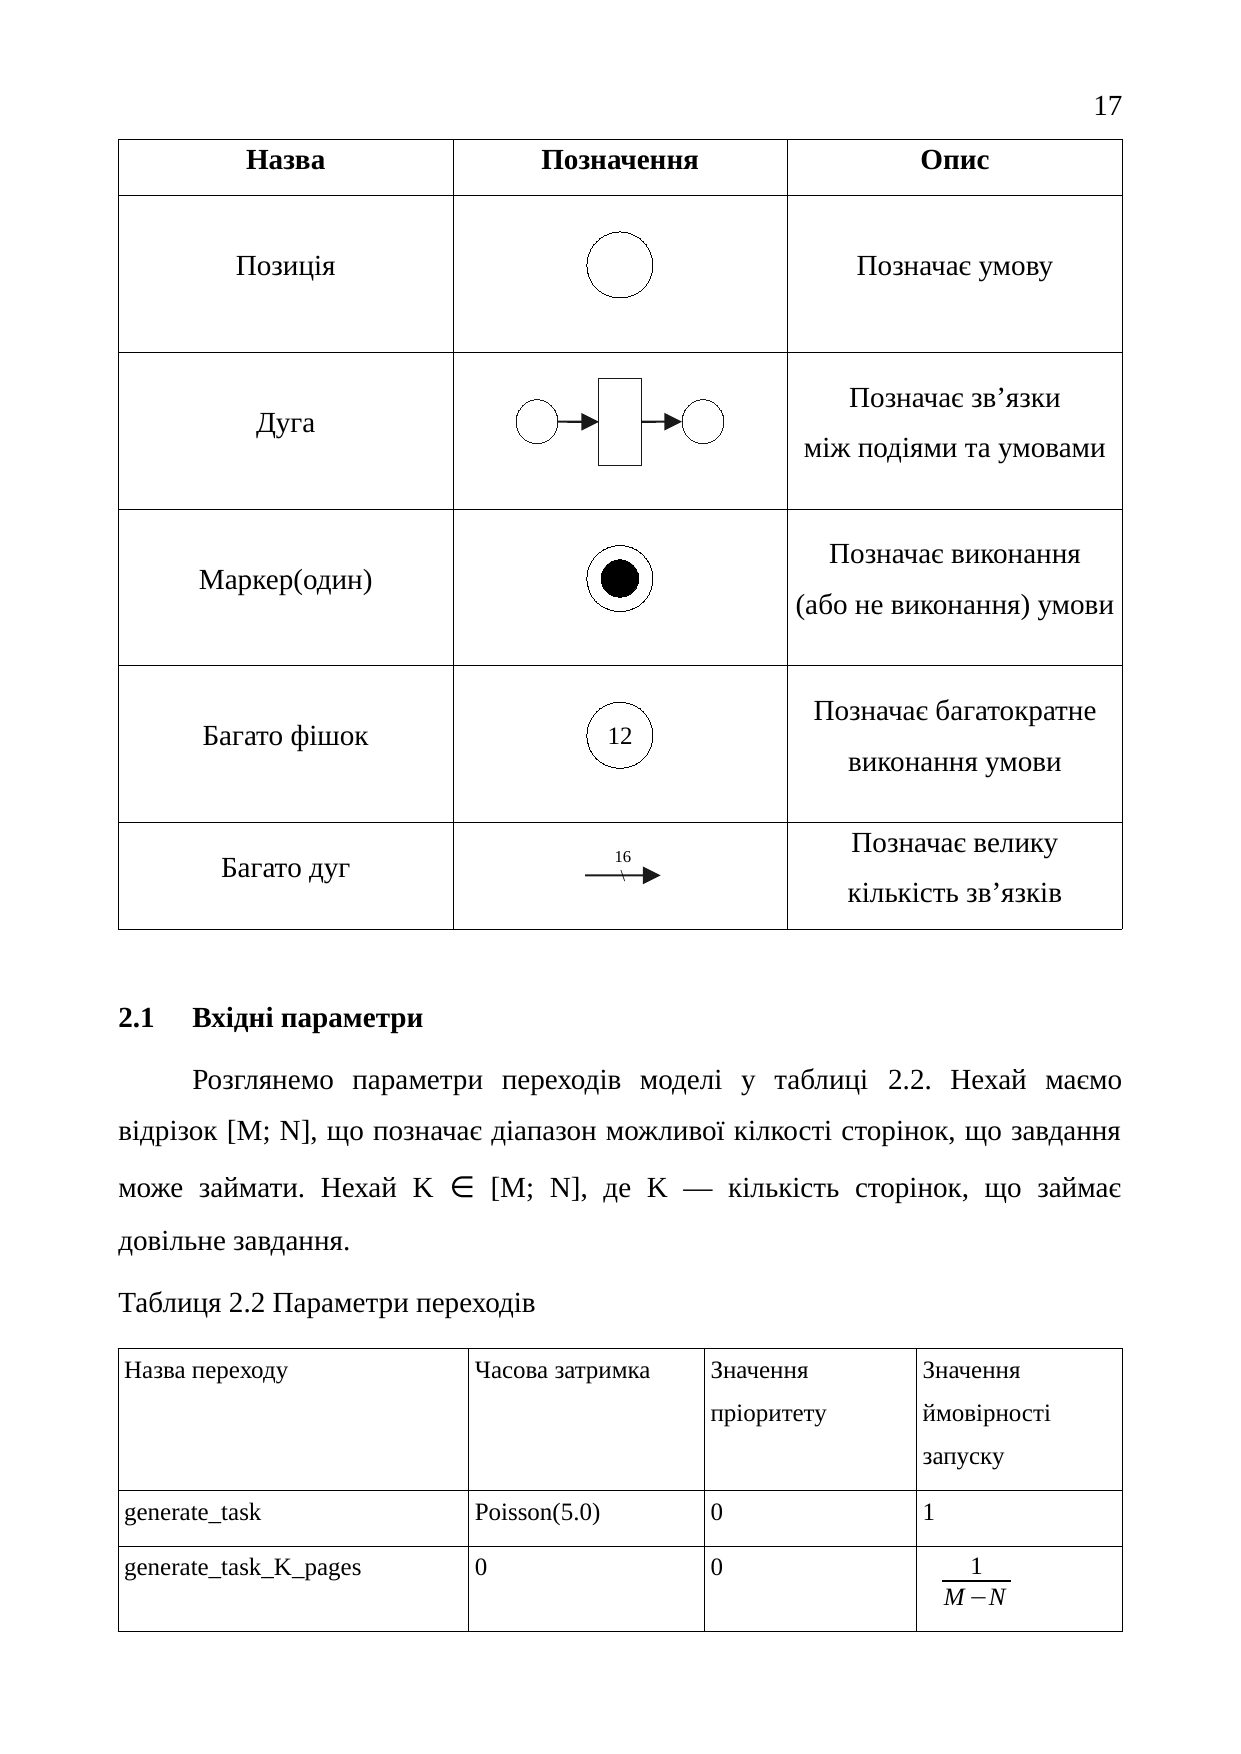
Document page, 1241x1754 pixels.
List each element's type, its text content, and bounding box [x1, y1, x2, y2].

table_cell 0 [705, 1491, 916, 1546]
table_cell Дуга [119, 353, 453, 508]
table_cell Позначає багатократне виконання умови [788, 666, 1122, 822]
table_cell Poisson(5.0) [469, 1491, 704, 1546]
table_cell Багато фішок [119, 666, 453, 822]
table_cell Позначає умову [788, 196, 1122, 352]
text Таблиця 2.2 Параметри переходів [118, 1285, 1122, 1319]
table_cell 0 [469, 1547, 704, 1631]
table_cell 0 [705, 1547, 916, 1631]
table_cell [454, 666, 787, 822]
table_cell Позиція [119, 196, 453, 352]
table_cell generate_task_K_pages [119, 1547, 468, 1631]
table_cell 1 [917, 1491, 1122, 1546]
table_cell [454, 196, 787, 352]
table_cell Багато дуг [119, 823, 453, 928]
table_cell Позначає виконання (або не виконання) умови [788, 510, 1122, 665]
table_cell [917, 1547, 1122, 1631]
table_header Назва [119, 140, 453, 195]
table_cell generate_task [119, 1491, 468, 1546]
table_cell Позначає велику кількість зв’язків [788, 823, 1122, 928]
table_cell Позначає зв’язки між подіями та умовами [788, 353, 1122, 508]
subtitle Вхідні параметри [118, 1000, 1122, 1033]
table_header Позначення [454, 140, 787, 195]
table_cell Маркер(один) [119, 510, 453, 665]
table_header Значення ймовірності запуску [917, 1349, 1122, 1490]
table_cell [454, 823, 787, 928]
text Розглянемо параметри переходів моделі у таблиці 2.2. Нехай маємо відрізок [M; N], що позначає діапазон можливої кілкості сторінок, що завдання може займати. Нехай K ∈ [M; N], де K — кількість сторінок, що займає довільне завдання. [118, 1062, 1122, 1256]
table_header Назва переходу [119, 1349, 468, 1490]
table_cell [454, 510, 787, 665]
table_header Значення пріоритету [705, 1349, 916, 1490]
table_header Опис [788, 140, 1122, 195]
table_cell [454, 353, 787, 508]
table_header Часова затримка [469, 1349, 704, 1490]
